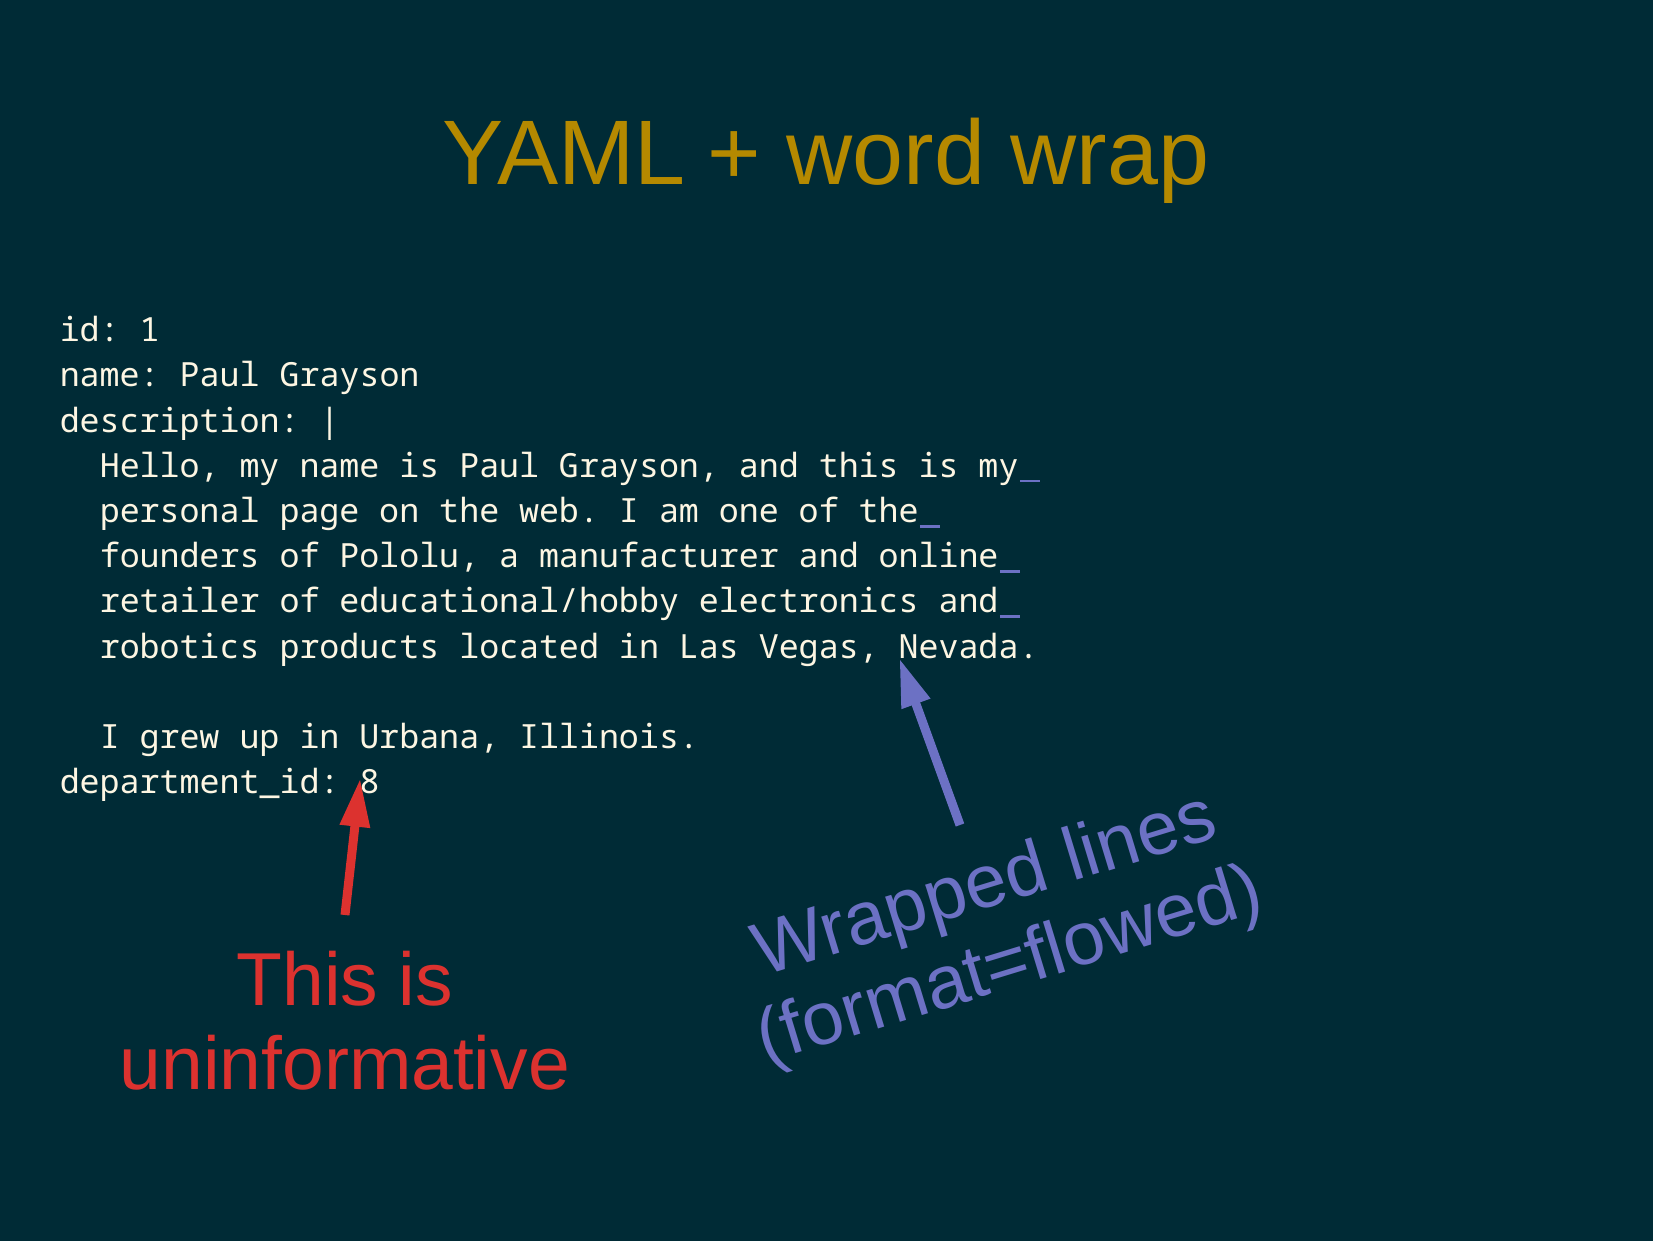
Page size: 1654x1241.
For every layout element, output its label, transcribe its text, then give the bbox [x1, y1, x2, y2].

text_box Wrapped lines (format=flowed) [705, 660, 1592, 1090]
text_box id: 1 name: Paul Grayson description: | Hello, my name is Paul Grayson, and this is my personal page on the web. I am one of the founders of Pololu, a manufacturer and online retailer of educational/hobby electronics and robotics products located in Las Vegas, Nevada. I grew up in Urbana, Illinois. department_id: 8 [45, 298, 1606, 1019]
title YAML + word wrap [82, 49, 1571, 257]
text_box This is uninformative [105, 930, 586, 1197]
